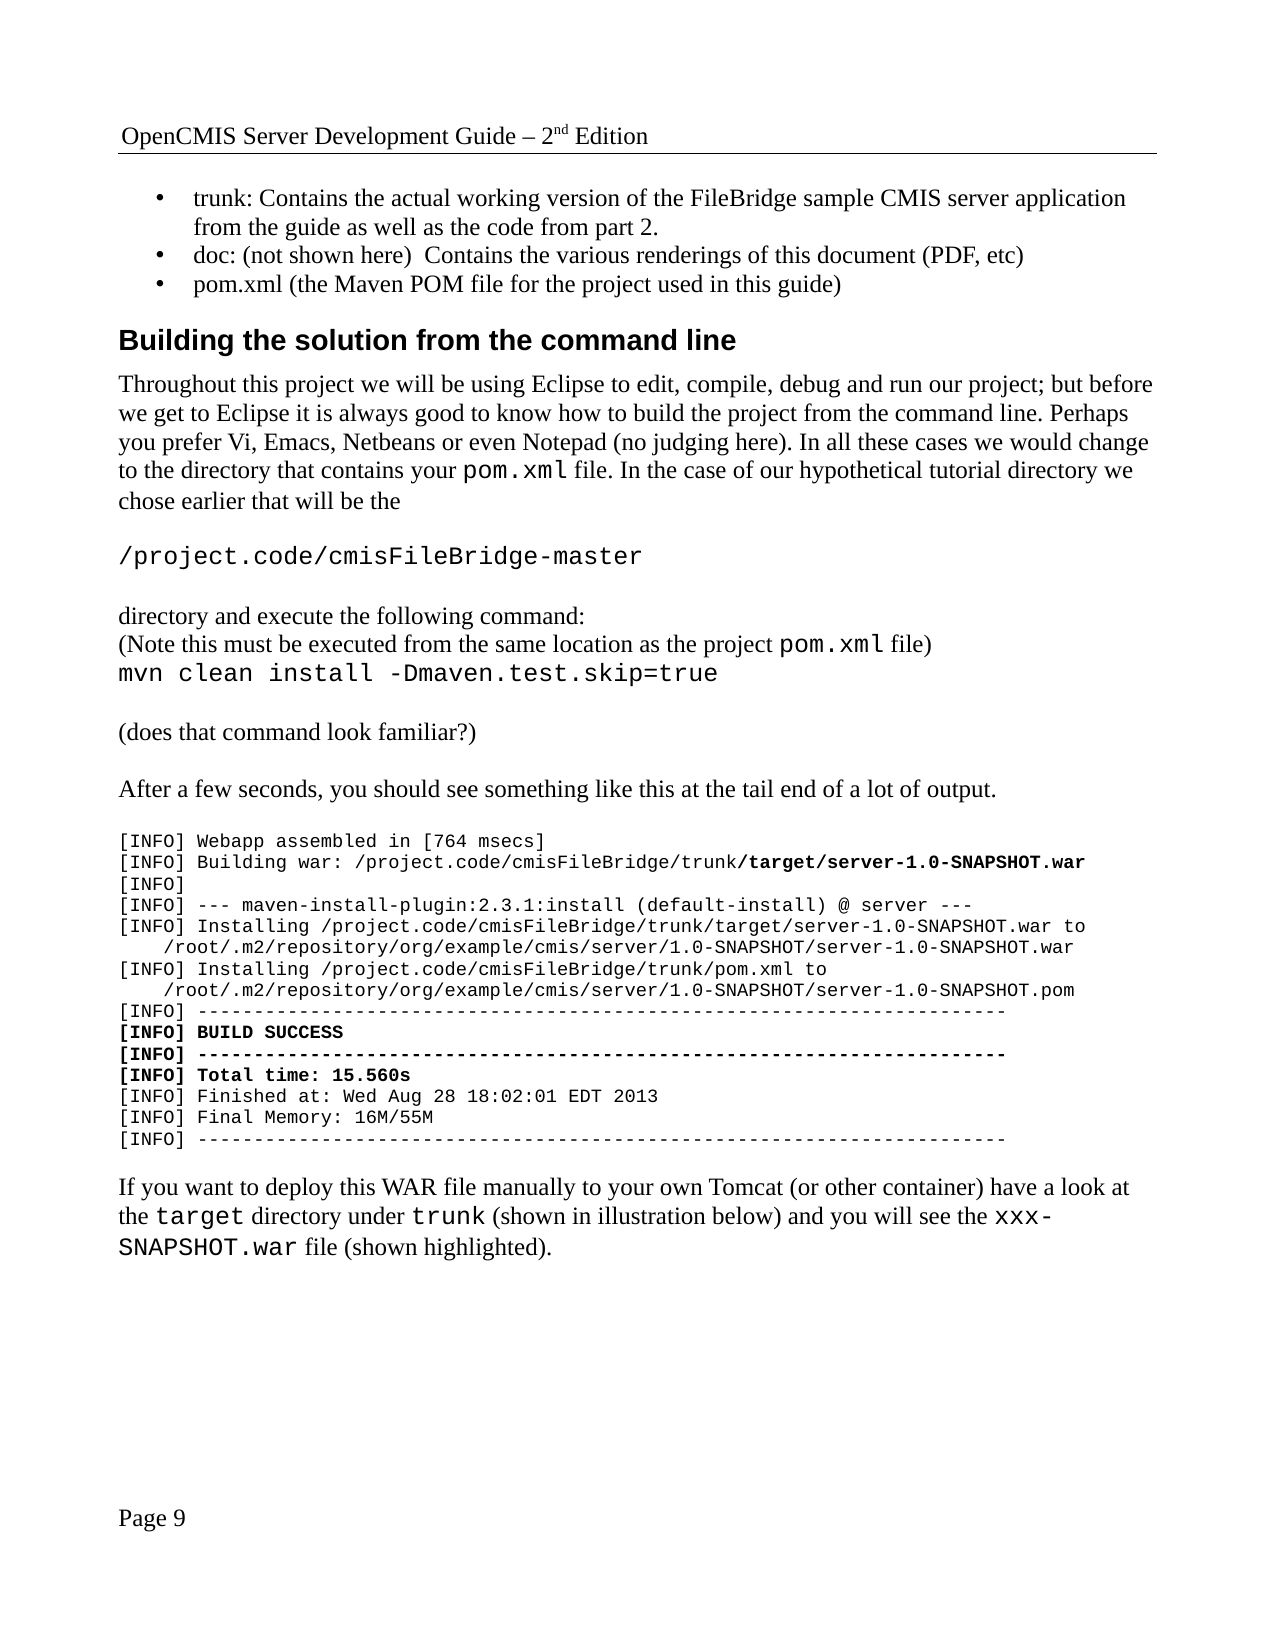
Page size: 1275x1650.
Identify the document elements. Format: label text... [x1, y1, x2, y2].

list [INFO] BUILD SUCCESS [118, 1023, 1157, 1044]
list /project.code/cmisFileBridge-master [118, 544, 1157, 572]
list [INFO] Webapp assembled in [764 msecs] [118, 832, 1157, 853]
list (Note this must be executed from the same location as the project pom.xml file) [118, 629, 1157, 660]
list [INFO] Building war: /project.code/cmisFileBridge/trunk/target/server-1.0-SNAPSHOT.war [118, 853, 1157, 874]
list [INFO] ------------------------------------------------------------------------ [118, 1002, 1157, 1023]
list [INFO] Finished at: Wed Aug 28 18:02:01 EDT 2013 [118, 1087, 1157, 1108]
list [INFO] ------------------------------------------------------------------------ [118, 1129, 1157, 1151]
list If you want to deploy this WAR file manually to your own Tomcat (or other container) have a look at the target directory under trunk (shown in illustration below) and you will see the xxx-SNAPSHOT.war file (shown highlighted). [118, 1172, 1157, 1262]
list trunk: Contains the actual working version of the FileBridge sample CMIS server application from the guide as well as the code from part 2. [156, 183, 1157, 241]
list After a few seconds, you should see something like this at the tail end of a lot of output. [118, 774, 1157, 803]
list [INFO] Installing /project.code/cmisFileBridge/trunk/target/server-1.0-SNAPSHOT.war to /root/.m2/repository/org/example/cmis/server/1.0-SNAPSHOT/server-1.0-SNAPSHOT.war [118, 917, 1157, 959]
list [INFO] --- maven-install-plugin:2.3.1:install (default-install) @ server --- [118, 896, 1157, 917]
list Throughout this project we will be using Eclipse to edit, compile, debug and run our project; but before we get to Eclipse it is always good to know how to build the project from the command line. Perhaps you prefer Vi, Emacs, Netbeans or even Notepad (no judging here). In all these cases we would change to the directory that contains your pom.xml file. In the case of our hypothetical tutorial directory we chose earlier that will be the [118, 369, 1157, 515]
list pom.xml (the Maven POM file for the project used in this guide) [156, 269, 1157, 298]
list [INFO] Installing /project.code/cmisFileBridge/trunk/pom.xml to /root/.m2/repository/org/example/cmis/server/1.0-SNAPSHOT/server-1.0-SNAPSHOT.pom [118, 959, 1157, 1002]
list (does that command look familiar?) [118, 717, 1157, 746]
list [INFO] Final Memory: 16M/55M [118, 1108, 1157, 1129]
list mvn clean install -Dmaven.test.skip=true [118, 660, 1157, 689]
list [INFO] [118, 874, 1157, 896]
list [INFO] ------------------------------------------------------------------------ [118, 1044, 1157, 1066]
list directory and execute the following command: [118, 601, 1157, 629]
list [INFO] Total time: 15.560s [118, 1066, 1157, 1087]
subtitle Building the solution from the command line [118, 323, 1157, 357]
list doc: (not shown here) Contains the various renderings of this document (PDF, etc) [156, 241, 1157, 269]
